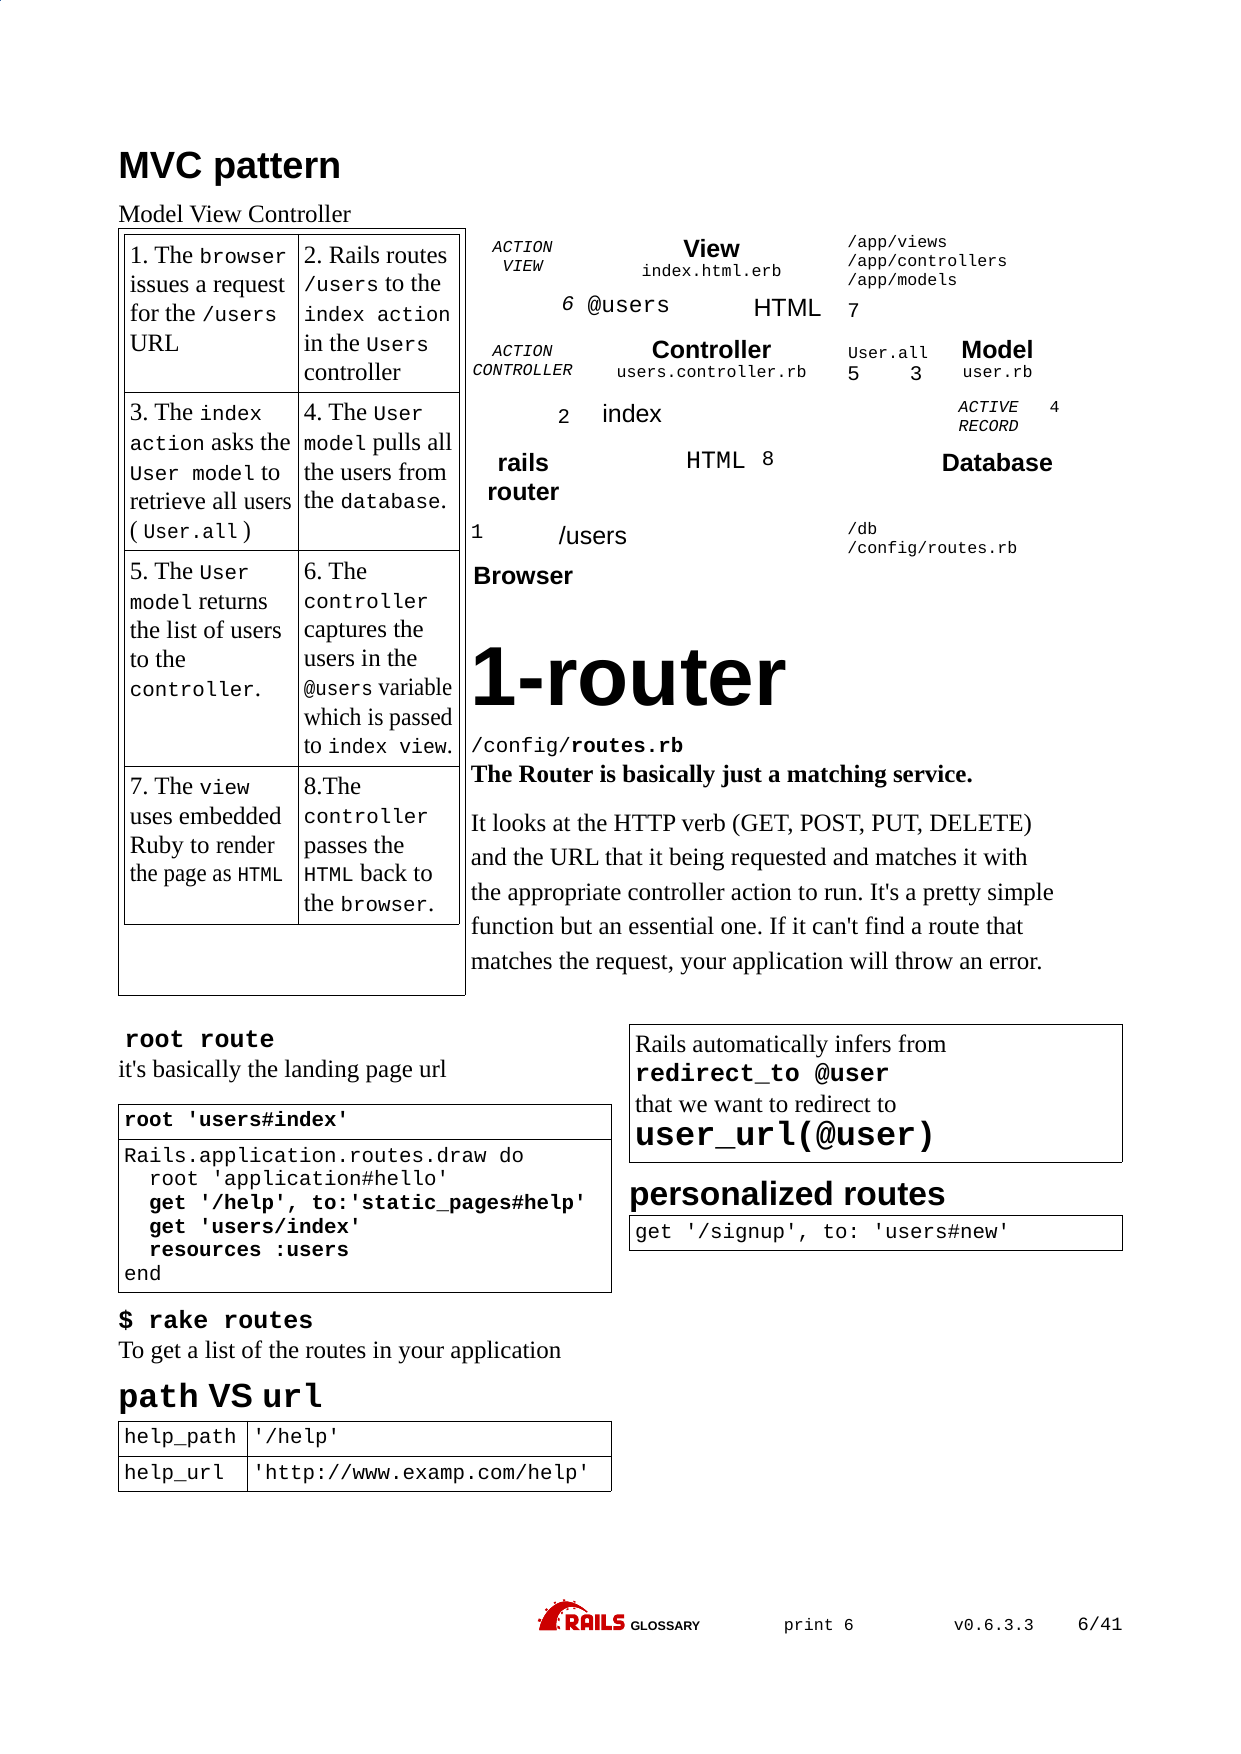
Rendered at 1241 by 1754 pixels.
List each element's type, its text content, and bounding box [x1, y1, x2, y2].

table_header '/help' [248, 1422, 611, 1456]
table_cell ACTIVE RECORD [935, 393, 1044, 442]
table_cell Controller users.controller.rb [581, 329, 841, 393]
table_header View index.html.erb [581, 228, 841, 287]
table_cell Model user.rb [935, 329, 1060, 393]
table_cell help_url [119, 1457, 247, 1491]
table_header [119, 229, 465, 995]
table_cell ACTION CONTROLLER [466, 329, 581, 393]
table_cell 1 [466, 515, 552, 555]
subtitle personalized routes [629, 1173, 1122, 1212]
table_header 1. The browser issues a request for the /users URL [125, 235, 298, 392]
subtitle path VS url [118, 1376, 611, 1418]
table_cell 2 [552, 393, 581, 442]
table_cell [676, 555, 733, 596]
table_cell index [581, 393, 676, 442]
text To get a list of the routes in your application [118, 1336, 611, 1364]
table_cell 4 [1044, 393, 1060, 442]
table_cell [676, 393, 733, 442]
table_cell Database [935, 442, 1060, 515]
table_header /app/views /app/controllers /app/models 7 [841, 228, 1060, 329]
table_cell [733, 515, 756, 555]
table_cell [676, 287, 733, 329]
table_cell [756, 555, 841, 596]
table_cell @users [581, 287, 676, 329]
table_header help_path [119, 1422, 247, 1456]
table_cell HTML [733, 287, 841, 329]
table_cell [676, 515, 733, 555]
table_cell 5. The User model returns the list of users to the controller. [125, 551, 298, 766]
table_cell /users [552, 515, 634, 555]
table_cell [634, 442, 676, 515]
table_header ACTION VIEW [466, 228, 581, 287]
subtitle MVC pattern [118, 143, 611, 187]
table_cell rails router [466, 442, 581, 515]
table_cell 'http://www.examp.com/help' [248, 1457, 611, 1491]
text Model View Controller [118, 199, 1122, 228]
table_cell User.all 5 3 [841, 329, 934, 393]
table_cell 6 [466, 287, 581, 329]
table_cell [756, 515, 841, 555]
text it's basically the landing page url [118, 1054, 611, 1083]
table_cell [733, 393, 756, 442]
table_header get '/signup', to: 'users#new' [630, 1216, 1122, 1250]
table_cell 1-router /config/routes.rb The Router is basically just a matching service. It looks at the HTTP verb (GET, POST, PUT, DELETE) and the URL that it being requested and matches it with the appropriate controller action to run. It's a pretty simple function but an essential one. If it can't find a route that matches the request, your application will throw an error. [466, 596, 1060, 995]
table_cell 3. The index action asks the User model to retrieve all users ( User.all ) [125, 393, 298, 550]
table_cell /db /config/routes.rb [841, 515, 1060, 596]
table_cell HTML [676, 442, 756, 515]
subtitle $ rake routes [118, 1307, 611, 1336]
table_header 2. Rails routes /users to the index action in the Users controller [299, 235, 459, 392]
table_header Rails automatically infers from redirect_to @user that we want to redirect to user_url(@user) [630, 1025, 1122, 1162]
table_cell [756, 393, 934, 442]
table_cell [634, 515, 676, 555]
table_cell 8 [756, 442, 934, 515]
table_header root 'users#index' [119, 1105, 611, 1139]
table_cell 6. The controller captures the users in the @users variable which is passed to index view. [299, 551, 459, 766]
table_cell 4. The User model pulls all the users from the database. [299, 393, 459, 550]
table_cell 7. The view uses embedded Ruby to render the page as HTML [125, 767, 298, 923]
table_cell [581, 442, 634, 515]
text root route [118, 1024, 611, 1054]
table_cell 8.The controller passes the HTML back to the browser. [299, 767, 459, 923]
table_cell Browser [466, 555, 581, 596]
table_cell [733, 555, 756, 596]
table_cell Rails.application.routes.draw do root 'application#hello' get '/help', to:'static_pages#help' get 'users/index' resources :users end [119, 1140, 611, 1292]
table_cell [634, 555, 676, 596]
table_cell [581, 555, 634, 596]
table_cell [466, 393, 552, 442]
